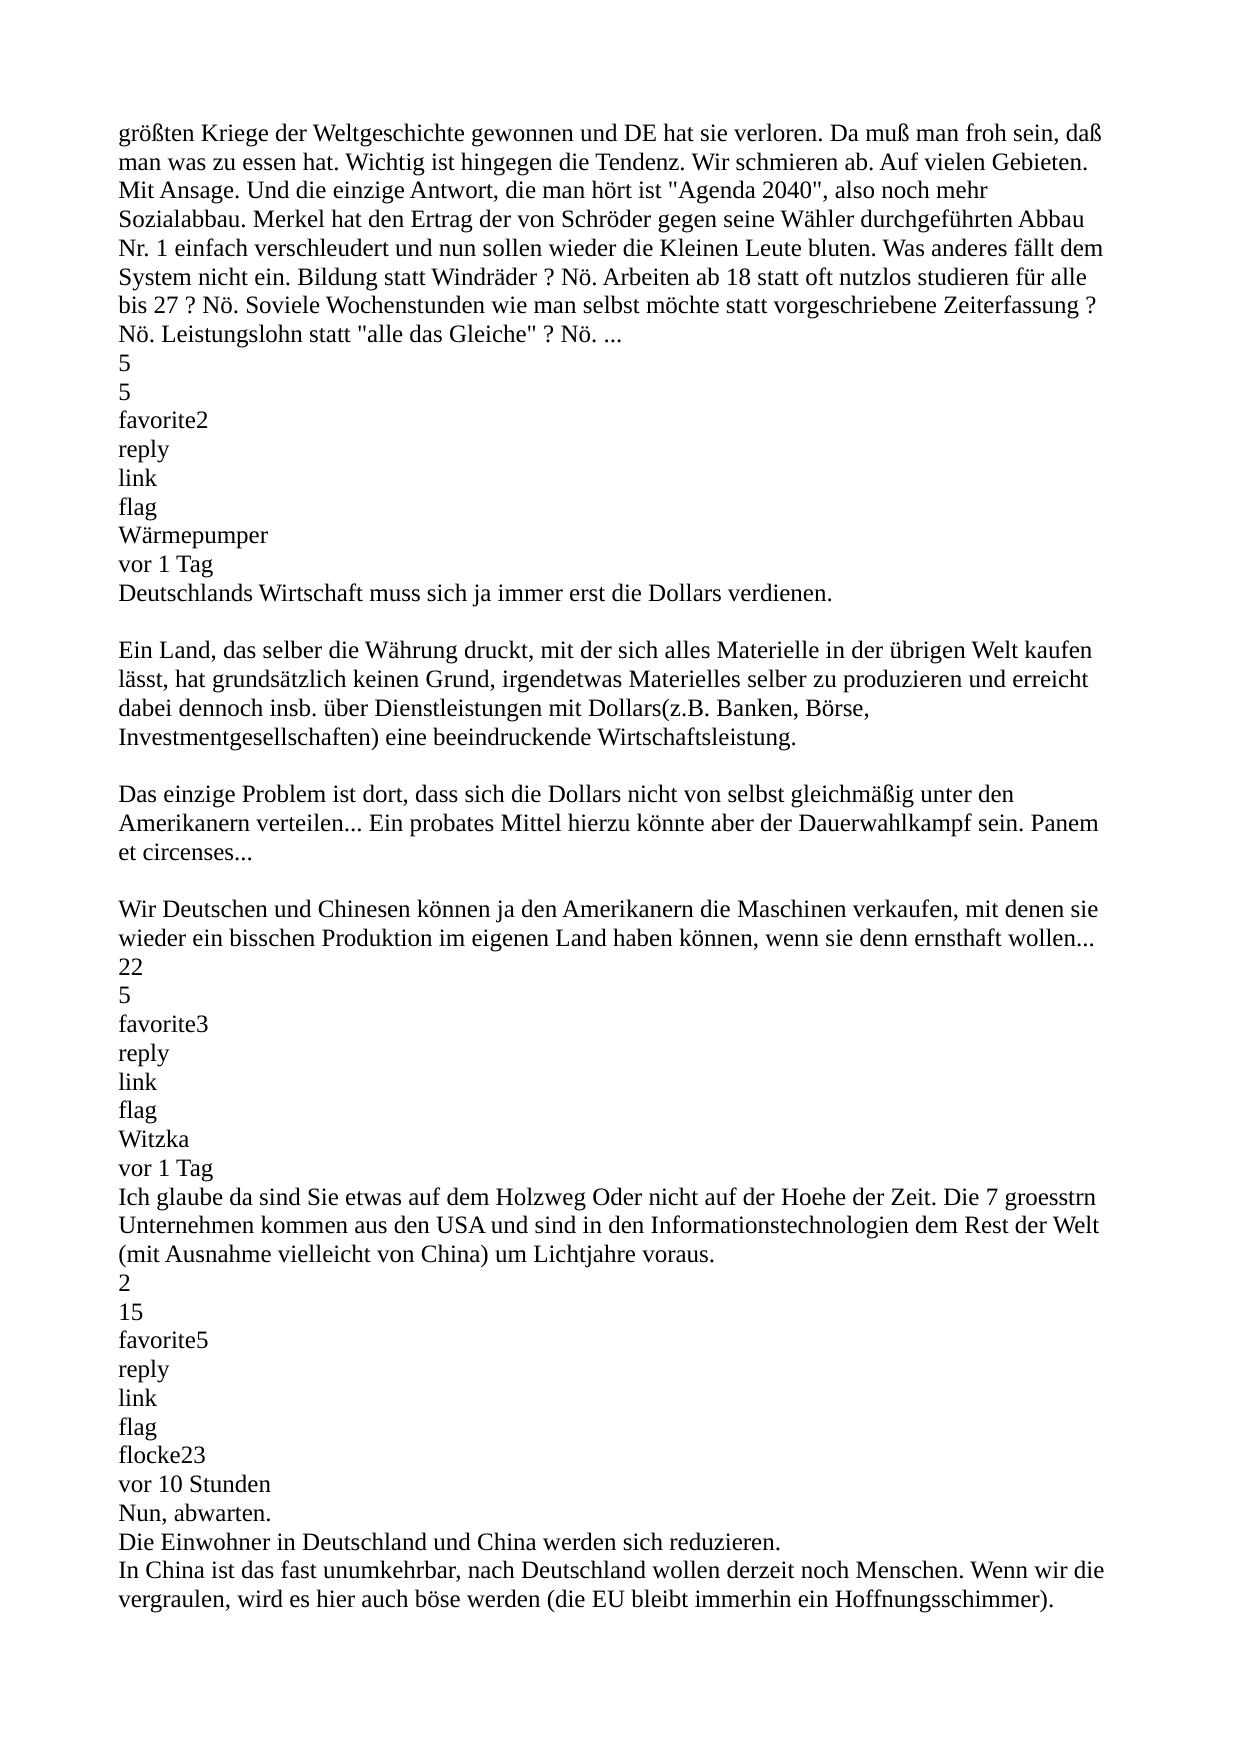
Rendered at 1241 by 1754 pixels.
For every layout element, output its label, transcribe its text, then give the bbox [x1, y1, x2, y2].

text Nun, abwarten. Die Einwohner in Deutschland und China werden sich reduzieren. In China ist das fast unumkehrbar, nach Deutschland wollen derzeit noch Menschen. Wenn wir die vergraulen, wird es hier auch böse werden (die EU bleibt immerhin ein Hoffnungsschimmer). [118, 1498, 1122, 1613]
text favorite3 [118, 1009, 1122, 1038]
text 2 [118, 1268, 1122, 1297]
text vor 10 Stunden [118, 1469, 1122, 1498]
text favorite5 [118, 1326, 1122, 1354]
text Deutschlands Wirtschaft muss sich ja immer erst die Dollars verdienen. Ein Land, das selber die Währung druckt, mit der sich alles Materielle in der übrigen Welt kaufen lässt, hat grundsätzlich keinen Grund, irgendetwas Materielles selber zu produzieren und erreicht dabei dennoch insb. über Dienstleistungen mit Dollars(z.B. Banken, Börse, Investmentgesellschaften) eine beeindruckende Wirtschaftsleistung. Das einzige Problem ist dort, dass sich die Dollars nicht von selbst gleichmäßig unter den Amerikanern verteilen... Ein probates Mittel hierzu könnte aber der Dauerwahlkampf sein. Panem et circenses... Wir Deutschen und Chinesen können ja den Amerikanern die Maschinen verkaufen, mit denen sie wieder ein bisschen Produktion im eigenen Land haben können, wenn sie denn ernsthaft wollen... [118, 578, 1122, 952]
text 5 [118, 981, 1122, 1009]
text Ich glaube da sind Sie etwas auf dem Holzweg Oder nicht auf der Hoehe der Zeit. Die 7 groesstrn Unternehmen kommen aus den USA und sind in den Informationstechnologien dem Rest der Welt (mit Ausnahme vielleicht von China) um Lichtjahre voraus. [118, 1182, 1122, 1268]
text 15 [118, 1297, 1122, 1326]
text reply [118, 434, 1122, 463]
text 5 [118, 348, 1122, 377]
text Wärmepumper [118, 521, 1122, 549]
text Witzka [118, 1124, 1122, 1153]
text vor 1 Tag [118, 549, 1122, 578]
text flag [118, 492, 1122, 521]
text vor 1 Tag [118, 1153, 1122, 1182]
text favorite2 [118, 406, 1122, 434]
text flocke23 [118, 1441, 1122, 1469]
text größten Kriege der Weltgeschichte gewonnen und DE hat sie verloren. Da muß man froh sein, daß man was zu essen hat. Wichtig ist hingegen die Tendenz. Wir schmieren ab. Auf vielen Gebieten. Mit Ansage. Und die einzige Antwort, die man hört ist "Agenda 2040", also noch mehr Sozialabbau. Merkel hat den Ertrag der von Schröder gegen seine Wähler durchgeführten Abbau Nr. 1 einfach verschleudert und nun sollen wieder die Kleinen Leute bluten. Was anderes fällt dem System nicht ein. Bildung statt Windräder ? Nö. Arbeiten ab 18 statt oft nutzlos studieren für alle bis 27 ? Nö. Soviele Wochenstunden wie man selbst möchte statt vorgeschriebene Zeiterfassung ? Nö. Leistungslohn statt "alle das Gleiche" ? Nö. ... [118, 118, 1122, 348]
text flag [118, 1412, 1122, 1441]
text link [118, 463, 1122, 492]
text flag [118, 1096, 1122, 1124]
text reply [118, 1354, 1122, 1383]
text reply [118, 1038, 1122, 1067]
text link [118, 1383, 1122, 1412]
text 5 [118, 377, 1122, 406]
text link [118, 1067, 1122, 1096]
text 22 [118, 952, 1122, 981]
